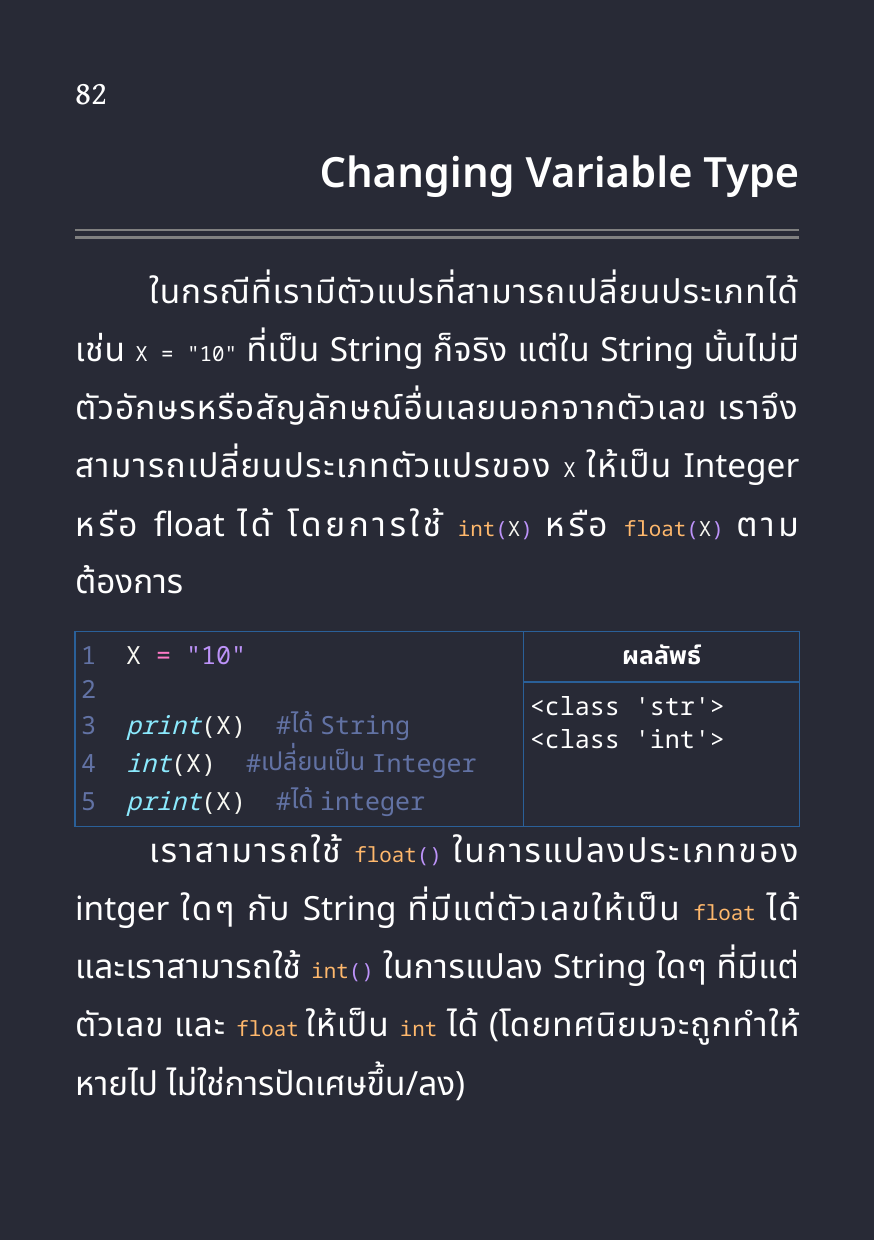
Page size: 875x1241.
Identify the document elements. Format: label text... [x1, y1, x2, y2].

text เราสามารถใช้ float() ในการแปลงประเภทของ intger ใดๆ กับ String ที่มีแต่ตัวเลขให้เป็น float ได้ และเราสามารถใช้ int() ในการแปลง String ใดๆ ที่มีแต่ตัวเลข และ floatให้เป็น int ได้ (โดยทศนิยมจะถูกทำให้หายไป ไม่ใช่การปัดเศษขึ้น/ลง) [75, 827, 799, 1110]
table_header ผลลัพธ์ [524, 632, 799, 681]
subtitle Changing Variable Type [134, 143, 799, 200]
text ในกรณีที่เรามีตัวแปรที่สามารถเปลี่ยนประเภทได้ เช่น X = "10" ที่เป็น String ก็จริง แต่ใน String นั้นไม่มีตัวอักษรหรือสัญลักษณ์อื่นเลยนอกจากตัวเลข เราจึงสามารถเปลี่ยนประเภทตัวแปรของ X ให้เป็น Integer หรือ float ได้ โดยการใช้ int(X) หรือ float(X) ตามต้องการ [75, 268, 799, 609]
table_cell <class 'str'> <class 'int'> [524, 683, 799, 826]
table_header 1 X = "10" 2 3 print(X) #ได้ String 4 int(X) #เปลี่ยนเป็น Integer 5 print(X) #ได้ integer [76, 632, 523, 826]
